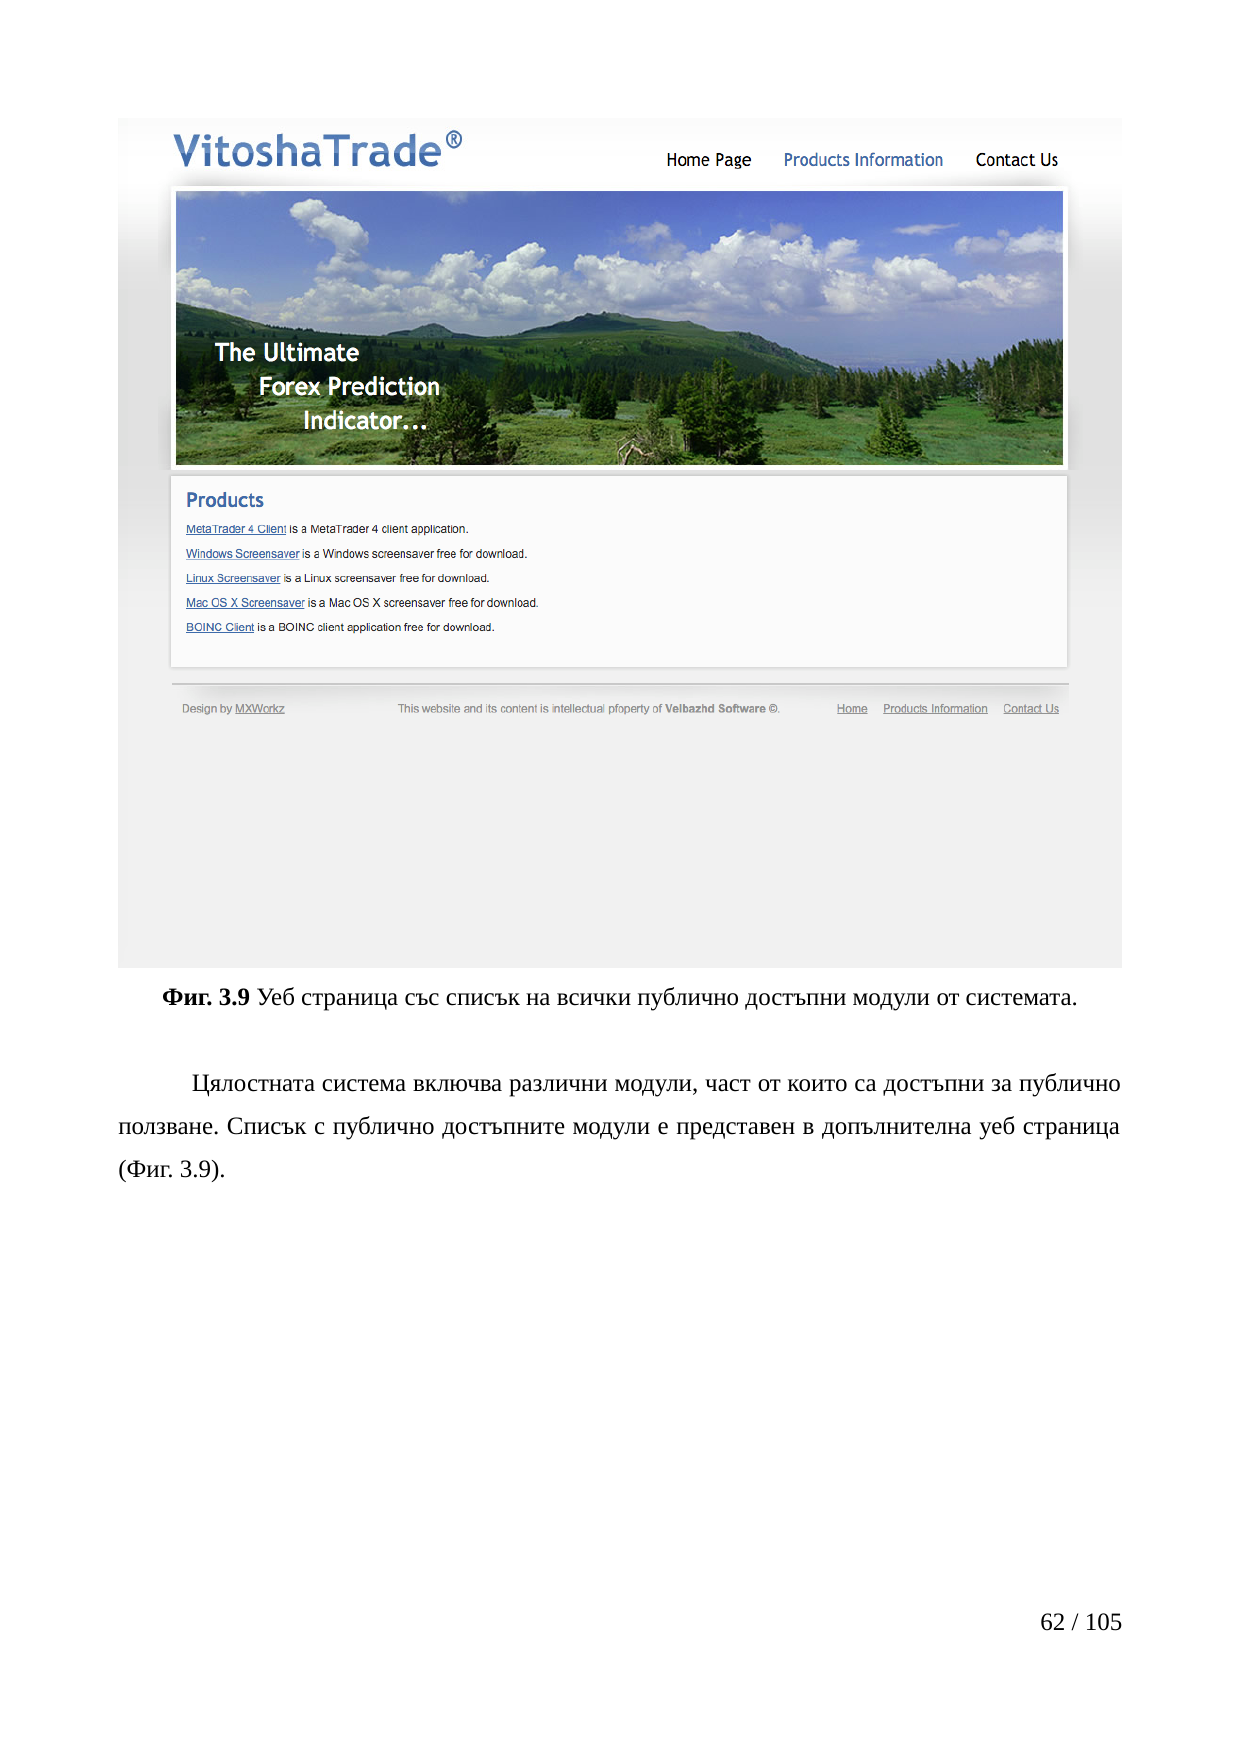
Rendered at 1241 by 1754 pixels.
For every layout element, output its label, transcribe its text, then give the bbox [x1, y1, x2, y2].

picture [118, 118, 1122, 968]
text Цялостната система включва различни модули, част от които са достъпни за публично ползване. Списък с публично достъпните модули е представен в допълнителна уеб страница (Фиг. 3.9). [118, 1068, 1122, 1183]
text Фиг. 3.9 Уеб страница със списък на всички публично достъпни модули от системата. [118, 968, 1122, 1010]
